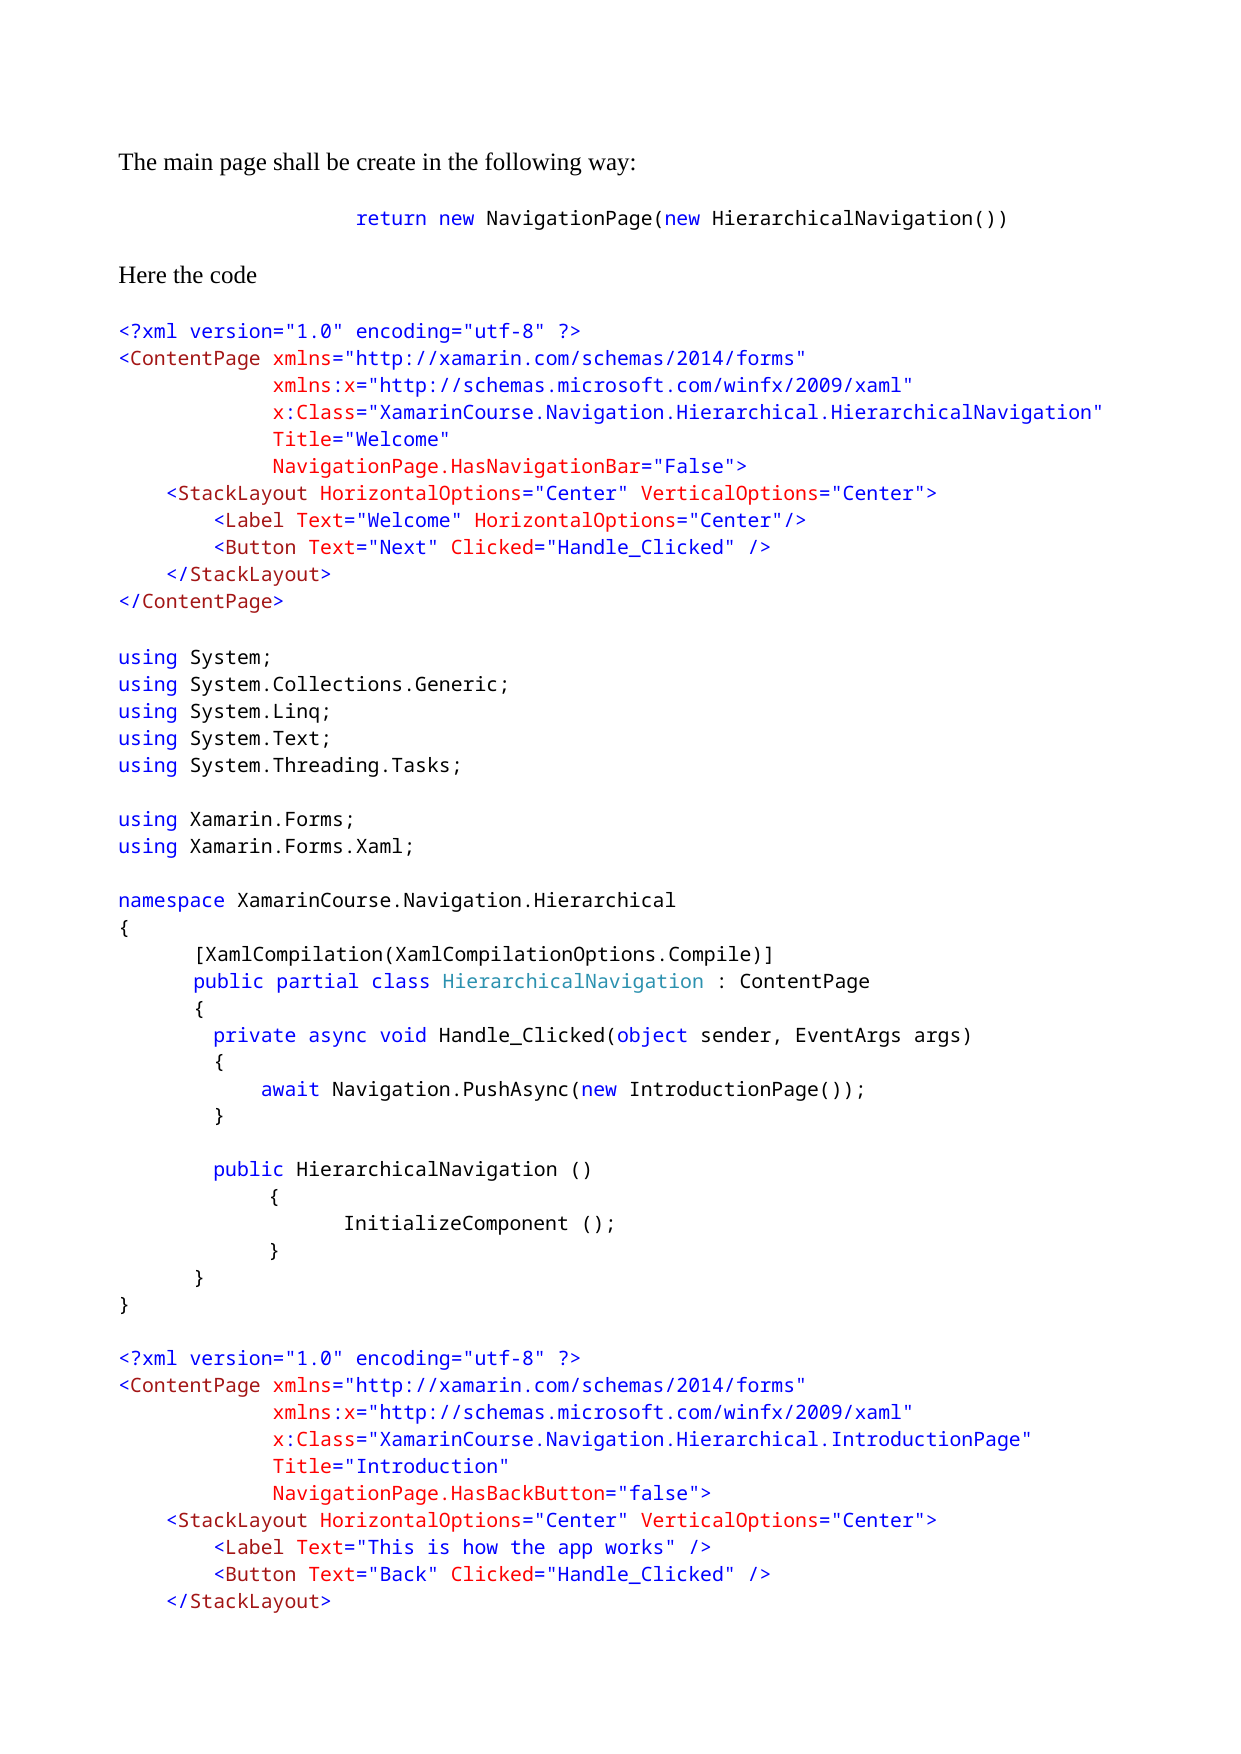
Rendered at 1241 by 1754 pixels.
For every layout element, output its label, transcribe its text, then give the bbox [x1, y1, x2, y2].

text Title="Welcome" [118, 426, 1122, 452]
text public HierarchicalNavigation () [118, 1156, 1122, 1183]
text <StackLayout HorizontalOptions="Center" VerticalOptions="Center"> [118, 1506, 1122, 1533]
text [XamlCompilation(XamlCompilationOptions.Compile)] [118, 940, 1122, 967]
text return new NavigationPage(new HierarchicalNavigation()) [118, 204, 1122, 231]
text x:Class="XamarinCourse.Navigation.Hierarchical.HierarchicalNavigation" [118, 398, 1122, 426]
text await Navigation.PushAsync(new IntroductionPage()); [118, 1075, 1122, 1102]
text <?xml version="1.0" encoding="utf-8" ?> [118, 318, 1122, 344]
text using Xamarin.Forms; [118, 805, 1122, 832]
text <Label Text="Welcome" HorizontalOptions="Center"/> [118, 506, 1122, 533]
text using System.Linq; [118, 697, 1122, 724]
text Title="Introduction" [118, 1452, 1122, 1479]
text <StackLayout HorizontalOptions="Center" VerticalOptions="Center"> [118, 479, 1122, 506]
text using System.Collections.Generic; [118, 670, 1122, 697]
text { [118, 1048, 1122, 1075]
text The main page shall be create in the following way: [118, 147, 1122, 176]
text using Xamarin.Forms.Xaml; [118, 832, 1122, 859]
text } [118, 1264, 1122, 1291]
text { [118, 1183, 1122, 1210]
text InitializeComponent (); [118, 1210, 1122, 1237]
text NavigationPage.HasNavigationBar="False"> [118, 452, 1122, 479]
text xmlns:x="http://schemas.microsoft.com/winfx/2009/xaml" [118, 1398, 1122, 1426]
text } [118, 1237, 1122, 1264]
text } [118, 1102, 1122, 1129]
text Here the code [118, 260, 1122, 289]
text private async void Handle_Clicked(object sender, EventArgs args) [118, 1021, 1122, 1048]
text x:Class="XamarinCourse.Navigation.Hierarchical.IntroductionPage" [118, 1426, 1122, 1452]
text <ContentPage xmlns="http://xamarin.com/schemas/2014/forms" [118, 1372, 1122, 1398]
text <Label Text="This is how the app works" /> [118, 1533, 1122, 1560]
text } [118, 1291, 1122, 1318]
text xmlns:x="http://schemas.microsoft.com/winfx/2009/xaml" [118, 372, 1122, 398]
text namespace XamarinCourse.Navigation.Hierarchical [118, 886, 1122, 913]
text <Button Text="Next" Clicked="Handle_Clicked" /> [118, 533, 1122, 560]
text <ContentPage xmlns="http://xamarin.com/schemas/2014/forms" [118, 344, 1122, 372]
text </StackLayout> [118, 560, 1122, 587]
text public partial class HierarchicalNavigation : ContentPage [118, 967, 1122, 994]
text </StackLayout> [118, 1587, 1122, 1614]
text <?xml version="1.0" encoding="utf-8" ?> [118, 1344, 1122, 1372]
text NavigationPage.HasBackButton="false"> [118, 1479, 1122, 1506]
text using System; [118, 643, 1122, 670]
text { [118, 913, 1122, 940]
text <Button Text="Back" Clicked="Handle_Clicked" /> [118, 1560, 1122, 1587]
text { [118, 994, 1122, 1021]
text using System.Threading.Tasks; [118, 751, 1122, 778]
text </ContentPage> [118, 587, 1122, 614]
text using System.Text; [118, 724, 1122, 751]
